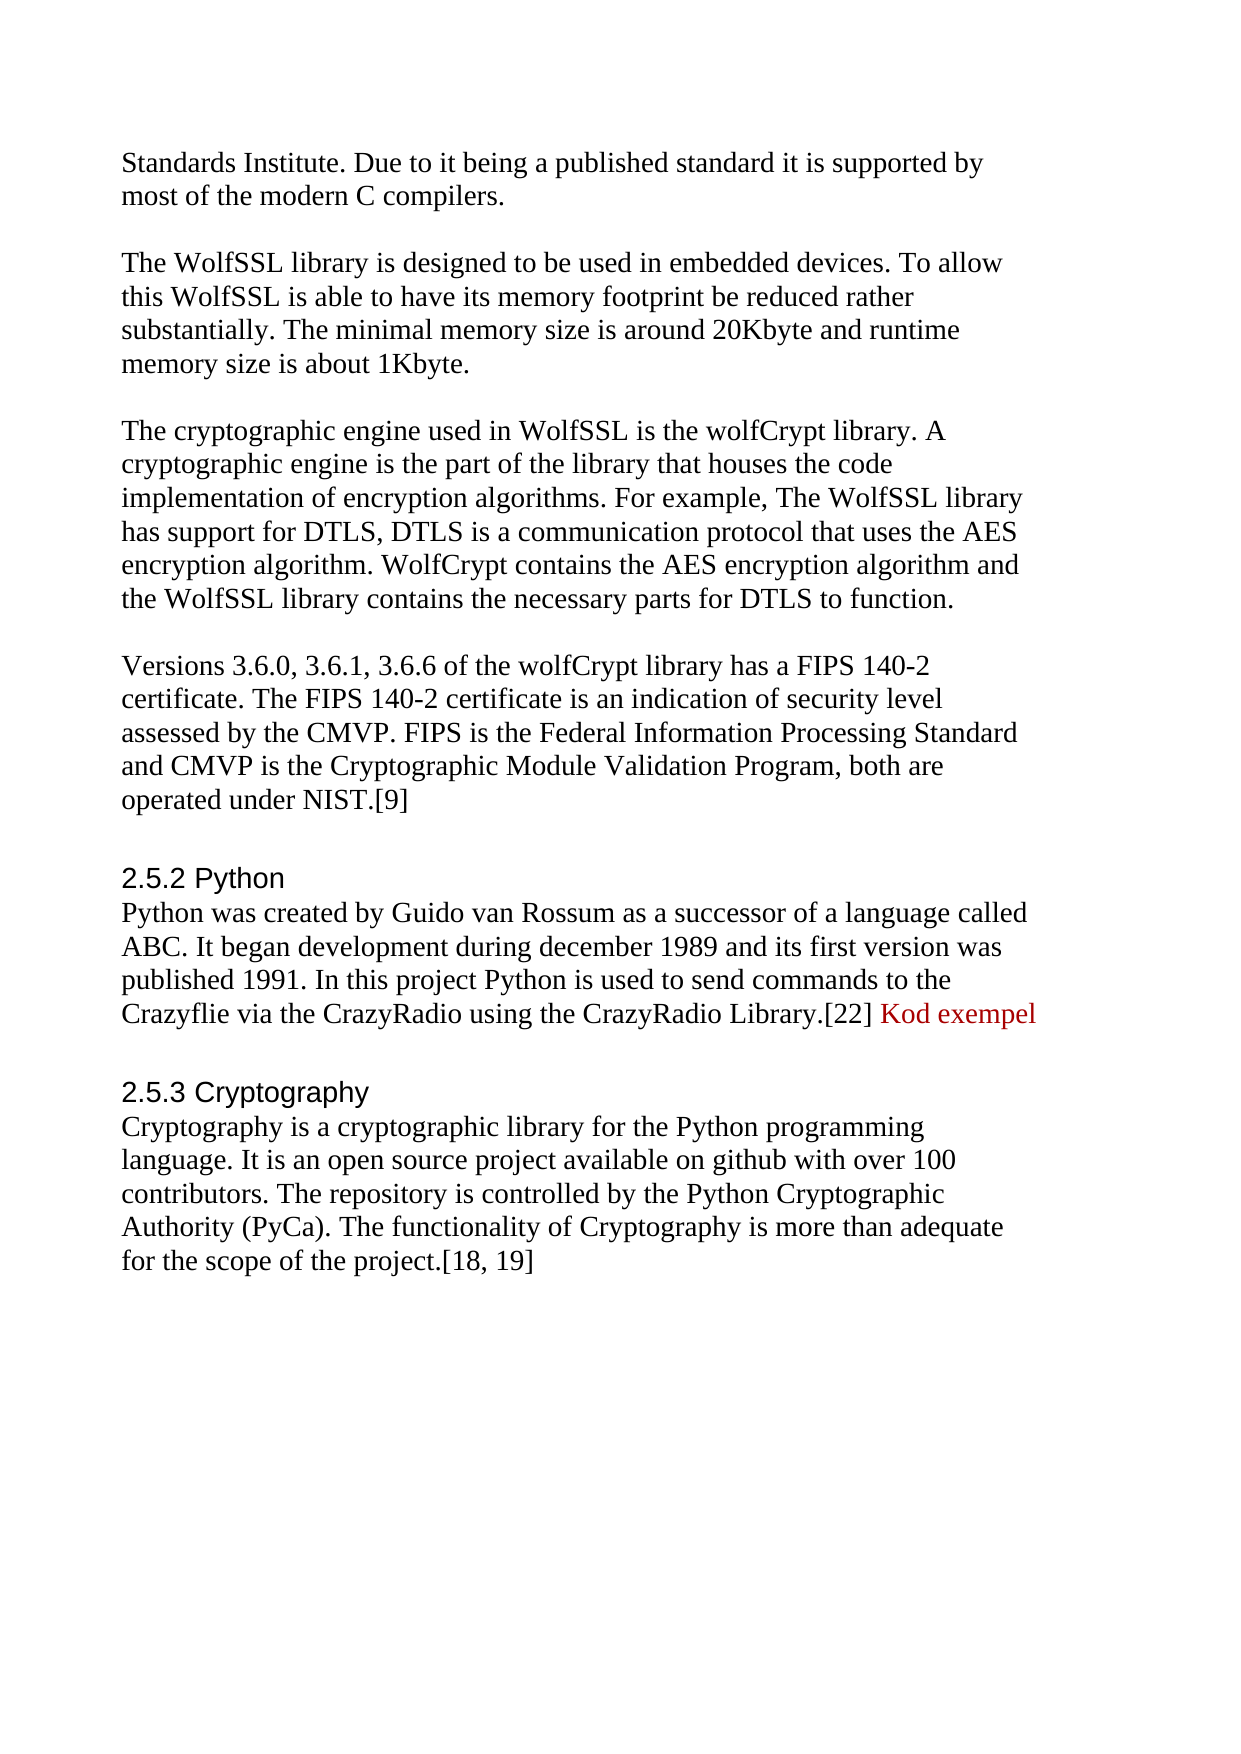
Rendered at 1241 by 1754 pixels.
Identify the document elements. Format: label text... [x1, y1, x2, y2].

subtitle Cryptography [121, 1075, 1042, 1109]
text Python was created by Guido van Rossum as a successor of a language called ABC. It began development during december 1989 and its first version was published 1991. In this project Python is used to send commands to the Crazyflie via the CrazyRadio using the CrazyRadio Library.[22] Kod exempel [121, 895, 1042, 1029]
subtitle Python [121, 862, 1042, 895]
text Versions 3.6.0, 3.6.1, 3.6.6 of the wolfCrypt library has a FIPS 140-2 certificate. The FIPS 140-2 certificate is an indication of security level assessed by the CMVP. FIPS is the Federal Information Processing Standard and CMVP is the Cryptographic Module Validation Program, both are operated under NIST.[9] [121, 648, 1042, 816]
text The cryptographic engine used in WolfSSL is the wolfCrypt library. A cryptographic engine is the part of the library that houses the code implementation of encryption algorithms. For example, The WolfSSL library has support for DTLS, DTLS is a communication protocol that uses the AES encryption algorithm. WolfCrypt contains the AES encryption algorithm and the WolfSSL library contains the necessary parts for DTLS to function. [121, 413, 1042, 614]
text Standards Institute. Due to it being a published standard it is supported by most of the modern C compilers. [121, 145, 1042, 212]
text Cryptography is a cryptographic library for the Python programming language. It is an open source project available on github with over 100 contributors. The repository is controlled by the Python Cryptographic Authority (PyCa). The functionality of Cryptography is more than adequate for the scope of the project.[18, 19] [121, 1109, 1042, 1277]
text The WolfSSL library is designed to be used in embedded devices. To allow this WolfSSL is able to have its memory footprint be reduced rather substantially. The minimal memory size is around 20Kbyte and runtime memory size is about 1Kbyte. [121, 245, 1042, 379]
